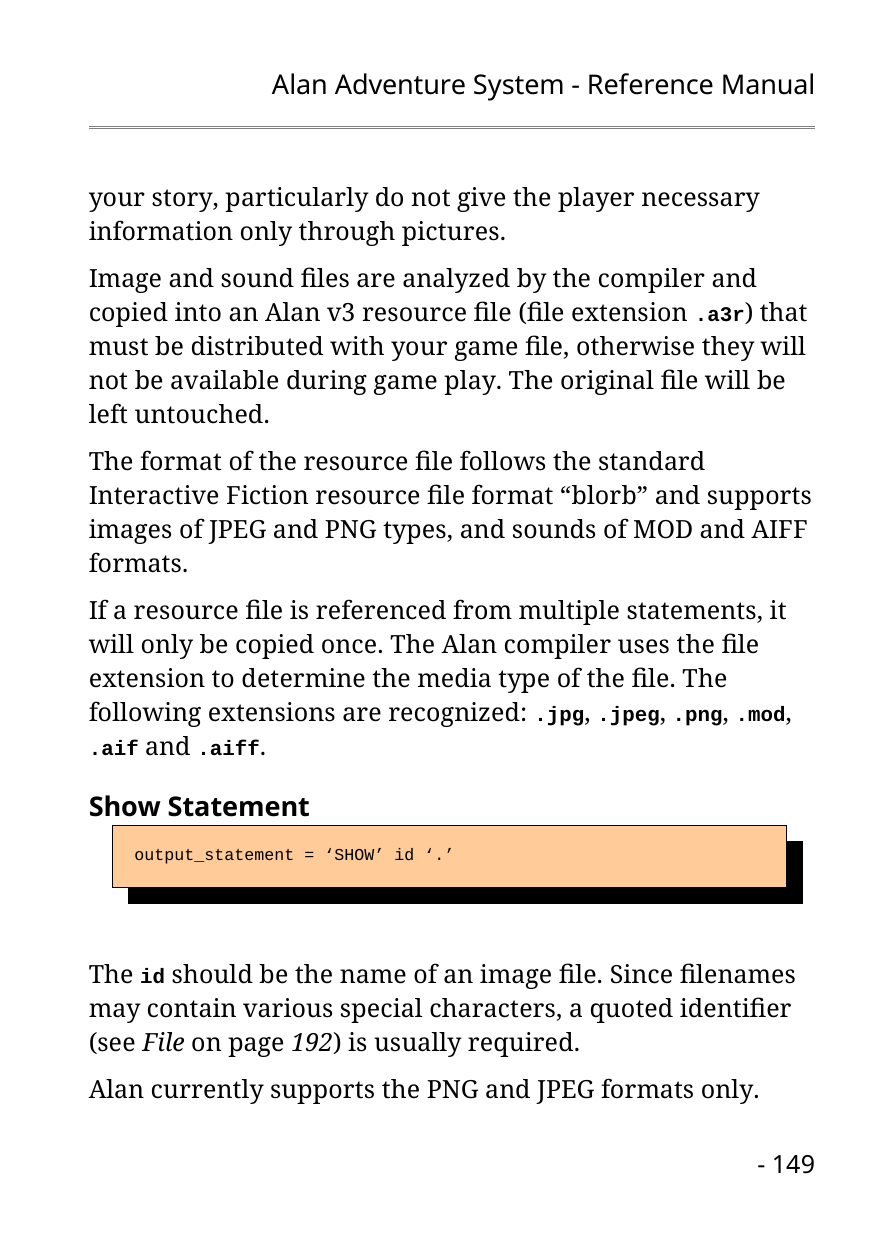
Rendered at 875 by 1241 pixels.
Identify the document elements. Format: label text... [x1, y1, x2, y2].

text The format of the resource file follows the standard Interactive Fiction resource file format “blorb” and supports images of JPEG and PNG types, and sounds of MOD and AIFF formats. [88, 444, 815, 580]
text your story, particularly do not give the player necessary information only through pictures. [88, 180, 815, 248]
text The id should be the name of an image file. Since filenames may contain various special characters, a quoted identifier (see File on page 155) is usually required. [88, 957, 815, 1059]
subtitle Show Statement [88, 788, 815, 825]
text Image and sound files are analyzed by the compiler and copied into an Alan v3 resource file (file extension .a3r) that must be distributed with your game file, otherwise they will not be available during game play. The original file will be left untouched. [88, 261, 815, 431]
text Alan currently supports the PNG and JPEG formats only. [88, 1072, 815, 1106]
text output_statement = ‘SHOW’ id ‘.’ [113, 826, 786, 887]
text If a resource file is referenced from multiple statements, it will only be copied once. The Alan compiler uses the file extension to determine the media type of the file. The following extensions are recognized: .jpg, .jpeg, .png, .mod, .aif and .aiff. [88, 593, 815, 762]
